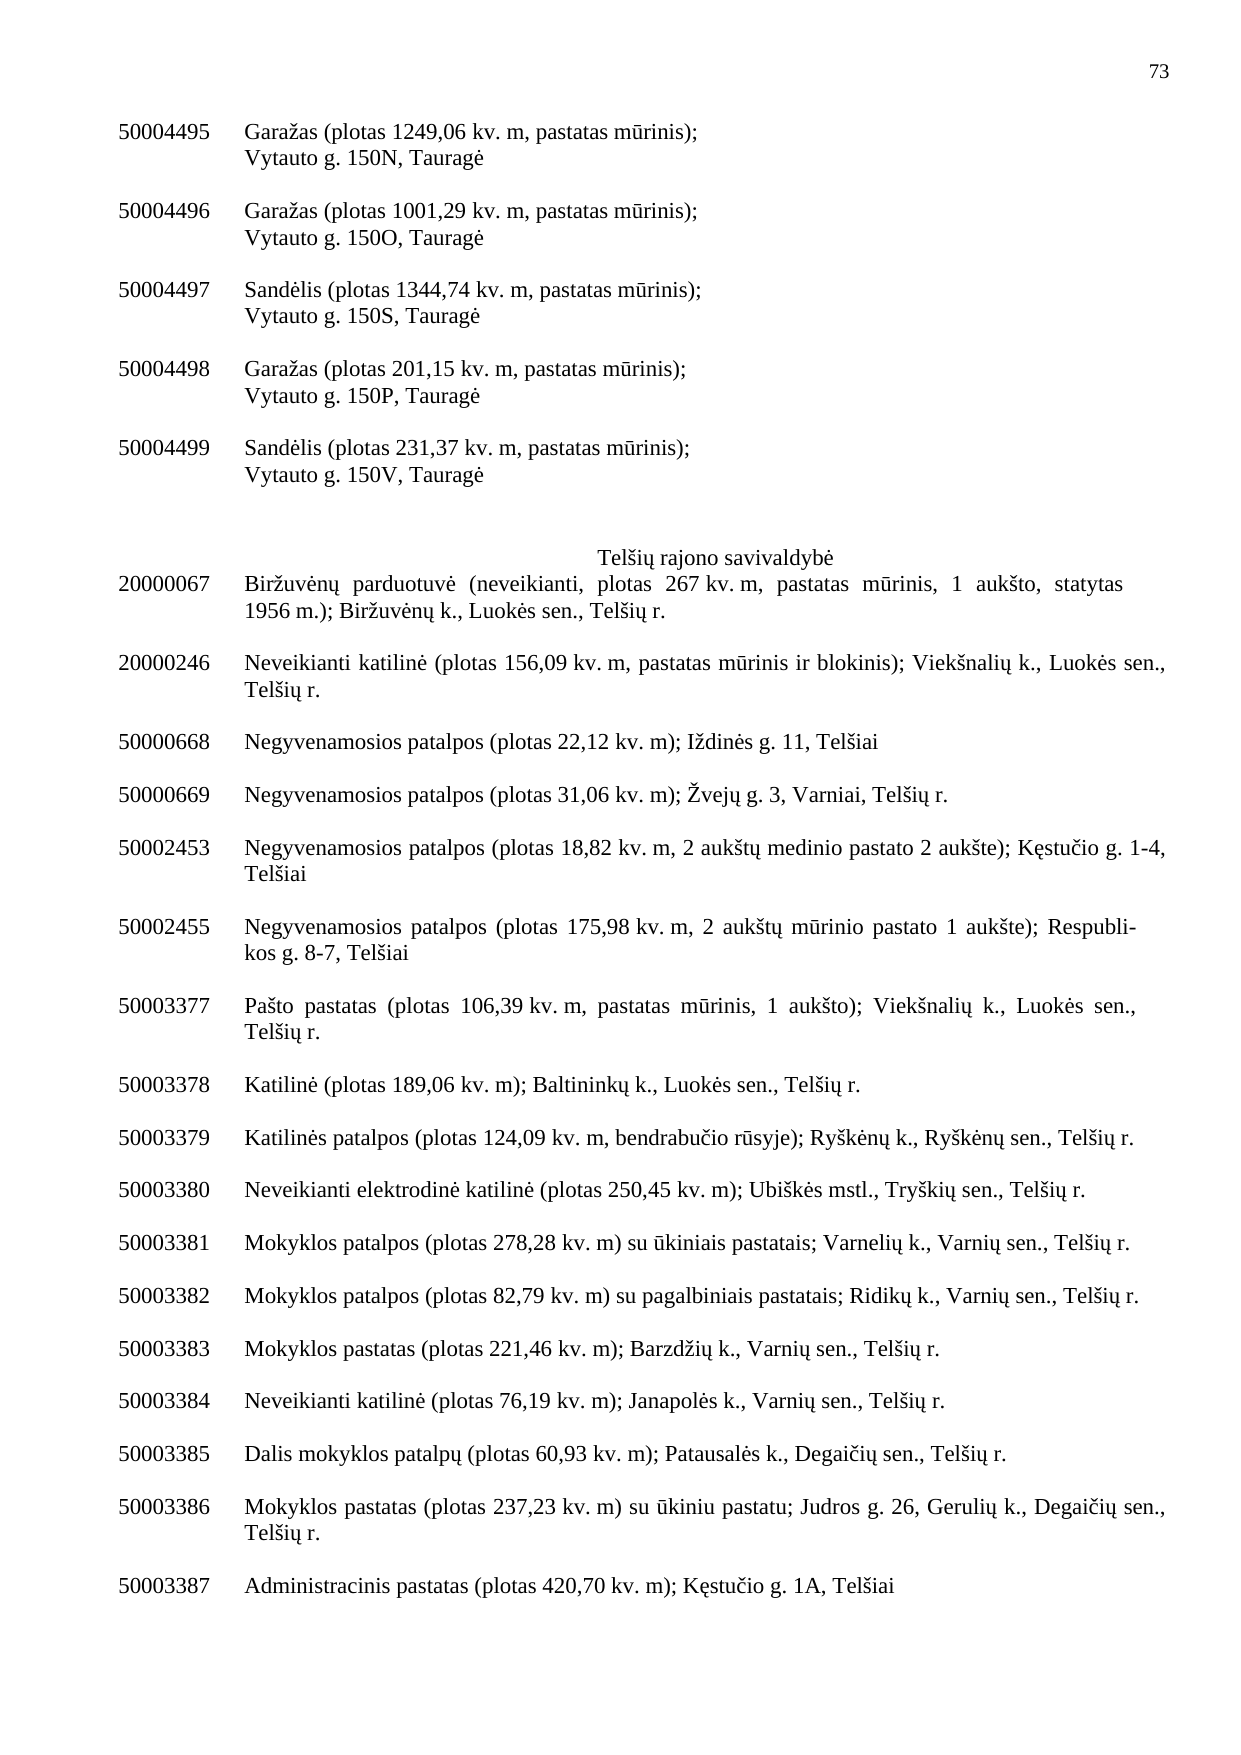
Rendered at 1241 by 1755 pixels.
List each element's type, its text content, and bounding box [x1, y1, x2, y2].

table_cell Negyvenamosios patalpos (plotas 22,12 kv. m); Iždinės g. 11, Telšiai [233, 729, 1148, 755]
table_cell 50004495 [101, 118, 233, 171]
table_cell 20000067 [101, 570, 233, 623]
table_cell [101, 329, 1198, 355]
table_cell [101, 1256, 1198, 1282]
table_cell [1178, 1176, 1192, 1203]
table_cell Garažas (plotas 1249,06 kv. m, pastatas mūrinis); Vytauto g. 150N, Tauragė [233, 118, 1148, 171]
table_cell [1178, 992, 1192, 1045]
table_cell [1178, 913, 1192, 966]
table_cell [101, 487, 1198, 513]
table_cell [1178, 1440, 1192, 1466]
table_cell [1178, 781, 1192, 807]
table_cell [1163, 1229, 1178, 1256]
table_cell [1193, 1124, 1198, 1150]
table_cell [1148, 434, 1163, 487]
table_cell [1163, 1440, 1178, 1466]
table_cell Biržuvėnų parduotuvė (neveikianti, plotas 267 kv. m, pastatas mūrinis, 1 aukšto, statytas 1956 m.); Biržuvėnų k., Luokės sen., Telšių r. [233, 570, 1148, 623]
table_cell [1148, 1124, 1163, 1150]
table_cell [1178, 1493, 1192, 1545]
table_cell [1148, 1229, 1163, 1256]
table_cell [1193, 913, 1198, 966]
table_cell [1193, 118, 1198, 171]
table_cell [1193, 276, 1198, 329]
table_cell [1178, 1071, 1192, 1097]
table_cell [1193, 570, 1198, 623]
table_cell 50003379 [101, 1124, 233, 1150]
table_cell [1178, 434, 1192, 487]
table_cell 50003383 [101, 1335, 233, 1361]
table_cell 50003385 [101, 1440, 233, 1466]
table_cell Katilinė (plotas 189,06 kv. m); Baltininkų k., Luokės sen., Telšių r. [233, 1071, 1148, 1097]
table_cell [1148, 197, 1163, 250]
table_cell [1178, 1572, 1192, 1598]
table_cell [1193, 1176, 1198, 1203]
table_cell Sandėlis (plotas 1344,74 kv. m, pastatas mūrinis); Vytauto g. 150S, Tauragė [233, 276, 1148, 329]
table_cell Administracinis pastatas (plotas 420,70 kv. m); Kęstučio g. 1A, Telšiai [233, 1572, 1148, 1598]
table_cell [101, 1414, 1198, 1440]
table_cell [101, 1045, 1198, 1071]
table_cell [1148, 355, 1163, 408]
table_cell 50000668 [101, 729, 233, 755]
table_cell Telšių rajono savivaldybė [233, 544, 1198, 570]
table_cell [1163, 1282, 1178, 1308]
table_cell [101, 1598, 1198, 1624]
table_cell [1163, 1124, 1178, 1150]
table_cell [1193, 197, 1198, 250]
table_cell [1178, 118, 1192, 171]
table_cell [1163, 197, 1178, 250]
table_cell 50003381 [101, 1229, 233, 1256]
table_cell [1163, 729, 1178, 755]
table_cell [1178, 197, 1192, 250]
table_cell [1163, 1176, 1178, 1203]
table_cell [1193, 1282, 1198, 1308]
table_cell [1163, 1387, 1178, 1414]
table_cell Mokyklos pastatas (plotas 221,46 kv. m); Barzdžių k., Varnių sen., Telšių r. [233, 1335, 1148, 1361]
table_cell [1178, 1229, 1192, 1256]
table_cell [1148, 276, 1163, 329]
table_cell [101, 1203, 1198, 1229]
table_cell 50004499 [101, 434, 233, 487]
table_cell Negyvenamosios patalpos (plotas 18,82 kv. m, 2 aukštų medinio pastato 2 aukšte); Kęstučio g. 1-4, Telšiai [233, 834, 1178, 887]
table_cell [1193, 1071, 1198, 1097]
table_cell [1193, 649, 1198, 702]
table_cell [1163, 1572, 1178, 1598]
table_cell Dalis mokyklos patalpų (plotas 60,93 kv. m); Patausalės k., Degaičių sen., Telšių r. [233, 1440, 1148, 1466]
table_cell Mokyklos pastatas (plotas 237,23 kv. m) su ūkiniu pastatu; Judros g. 26, Gerulių k., Degaičių sen., Telšių r. [233, 1493, 1178, 1545]
table_cell 50003387 [101, 1572, 233, 1598]
table_cell [1178, 1124, 1192, 1150]
table_cell [1178, 355, 1192, 408]
table_cell [1178, 834, 1192, 887]
table_cell 50004496 [101, 197, 233, 250]
table_cell [101, 1361, 1198, 1387]
table_cell Katilinės patalpos (plotas 124,09 kv. m, bendrabučio rūsyje); Ryškėnų k., Ryškėnų sen., Telšių r. [233, 1124, 1148, 1150]
table_cell Garažas (plotas 201,15 kv. m, pastatas mūrinis); Vytauto g. 150P, Tauragė [233, 355, 1148, 408]
table_cell 50002453 [101, 834, 233, 887]
table_cell [1193, 729, 1198, 755]
table_cell [1178, 276, 1192, 329]
table_cell [1148, 570, 1163, 623]
table_cell [101, 1098, 1198, 1124]
table_cell 50003386 [101, 1493, 233, 1545]
table_cell [1163, 992, 1178, 1045]
table_cell [101, 966, 1198, 992]
table_cell [1163, 570, 1178, 623]
table_cell [1148, 1440, 1163, 1466]
table_cell [1148, 992, 1163, 1045]
table_cell [1178, 1335, 1192, 1361]
table_cell 50003377 [101, 992, 233, 1045]
table_cell [1148, 781, 1163, 807]
table_cell [1163, 781, 1178, 807]
table_cell [101, 1545, 1198, 1572]
table_cell [1148, 913, 1163, 966]
table_cell [1163, 355, 1178, 408]
table_cell [1163, 1071, 1178, 1097]
table_cell [101, 808, 1198, 834]
table_cell Neveikianti katilinė (plotas 76,19 kv. m); Janapolės k., Varnių sen., Telšių r. [233, 1387, 1148, 1414]
table_cell Negyvenamosios patalpos (plotas 31,06 kv. m); Žvejų g. 3, Varniai, Telšių r. [233, 781, 1148, 807]
table_cell 50002455 [101, 913, 233, 966]
table_cell [1178, 1282, 1192, 1308]
table_cell [1163, 276, 1178, 329]
table_cell 50003378 [101, 1071, 233, 1097]
table_cell Neveikianti katilinė (plotas 156,09 kv. m, pastatas mūrinis ir blokinis); Viekšnalių k., Luokės sen., Telšių r. [233, 649, 1178, 702]
table_cell [101, 171, 1198, 197]
table_cell [1193, 1229, 1198, 1256]
table_cell [101, 702, 1198, 728]
table_cell Negyvenamosios patalpos (plotas 175,98 kv. m, 2 aukštų mūrinio pastato 1 aukšte); Respubli- kos g. 8-7, Telšiai [233, 913, 1148, 966]
table_cell [101, 544, 233, 570]
table_cell Mokyklos patalpos (plotas 82,79 kv. m) su pagalbiniais pastatais; Ridikų k., Varnių sen., Telšių r. [233, 1282, 1163, 1308]
table_cell [1148, 1176, 1163, 1203]
table_cell 50003384 [101, 1387, 233, 1414]
table_cell [101, 516, 1198, 542]
table_cell [1178, 570, 1192, 623]
table_cell [101, 1308, 1198, 1334]
table_cell [1163, 434, 1178, 487]
table_cell [101, 1466, 1198, 1493]
table_cell [1163, 118, 1178, 171]
table_cell 50003382 [101, 1282, 233, 1308]
table_cell [1148, 1387, 1163, 1414]
table_cell [101, 408, 1198, 434]
table_cell [1193, 834, 1198, 887]
table_cell [1163, 913, 1178, 966]
table_cell [1193, 355, 1198, 408]
table_cell 50004497 [101, 276, 233, 329]
table_cell [101, 623, 1198, 649]
table_cell [1178, 729, 1192, 755]
table_cell [1148, 118, 1163, 171]
table_cell [1193, 1335, 1198, 1361]
table_cell [1193, 992, 1198, 1045]
table_cell [1163, 1335, 1178, 1361]
table_cell [101, 755, 1198, 781]
table_cell 50003380 [101, 1176, 233, 1203]
table_cell [1193, 1440, 1198, 1466]
table_cell 20000246 [101, 649, 233, 702]
table_cell [1148, 1572, 1163, 1598]
table_cell Pašto pastatas (plotas 106,39 kv. m, pastatas mūrinis, 1 aukšto); Viekšnalių k., Luokės sen., Telšių r. [233, 992, 1148, 1045]
table_cell [1178, 649, 1192, 702]
table_cell [1193, 781, 1198, 807]
table_cell Neveikianti elektrodinė katilinė (plotas 250,45 kv. m); Ubiškės mstl., Tryškių sen., Telšių r. [233, 1176, 1148, 1203]
table_cell [1193, 1493, 1198, 1545]
table_cell [1193, 434, 1198, 487]
table_cell Garažas (plotas 1001,29 kv. m, pastatas mūrinis); Vytauto g. 150O, Tauragė [233, 197, 1148, 250]
table_cell [1193, 1572, 1198, 1598]
table_cell [1148, 729, 1163, 755]
table_cell 50004498 [101, 355, 233, 408]
table_cell [1148, 1335, 1163, 1361]
table_cell [1148, 1071, 1163, 1097]
table_cell Mokyklos patalpos (plotas 278,28 kv. m) su ūkiniais pastatais; Varnelių k., Varnių sen., Telšių r. [233, 1229, 1148, 1256]
table_cell [101, 887, 1198, 913]
table_cell [101, 1150, 1198, 1176]
table_cell 50000669 [101, 781, 233, 807]
table_cell [1178, 1387, 1192, 1414]
table_cell [1193, 1387, 1198, 1414]
table_cell Sandėlis (plotas 231,37 kv. m, pastatas mūrinis); Vytauto g. 150V, Tauragė [233, 434, 1148, 487]
table_cell [101, 250, 1198, 276]
